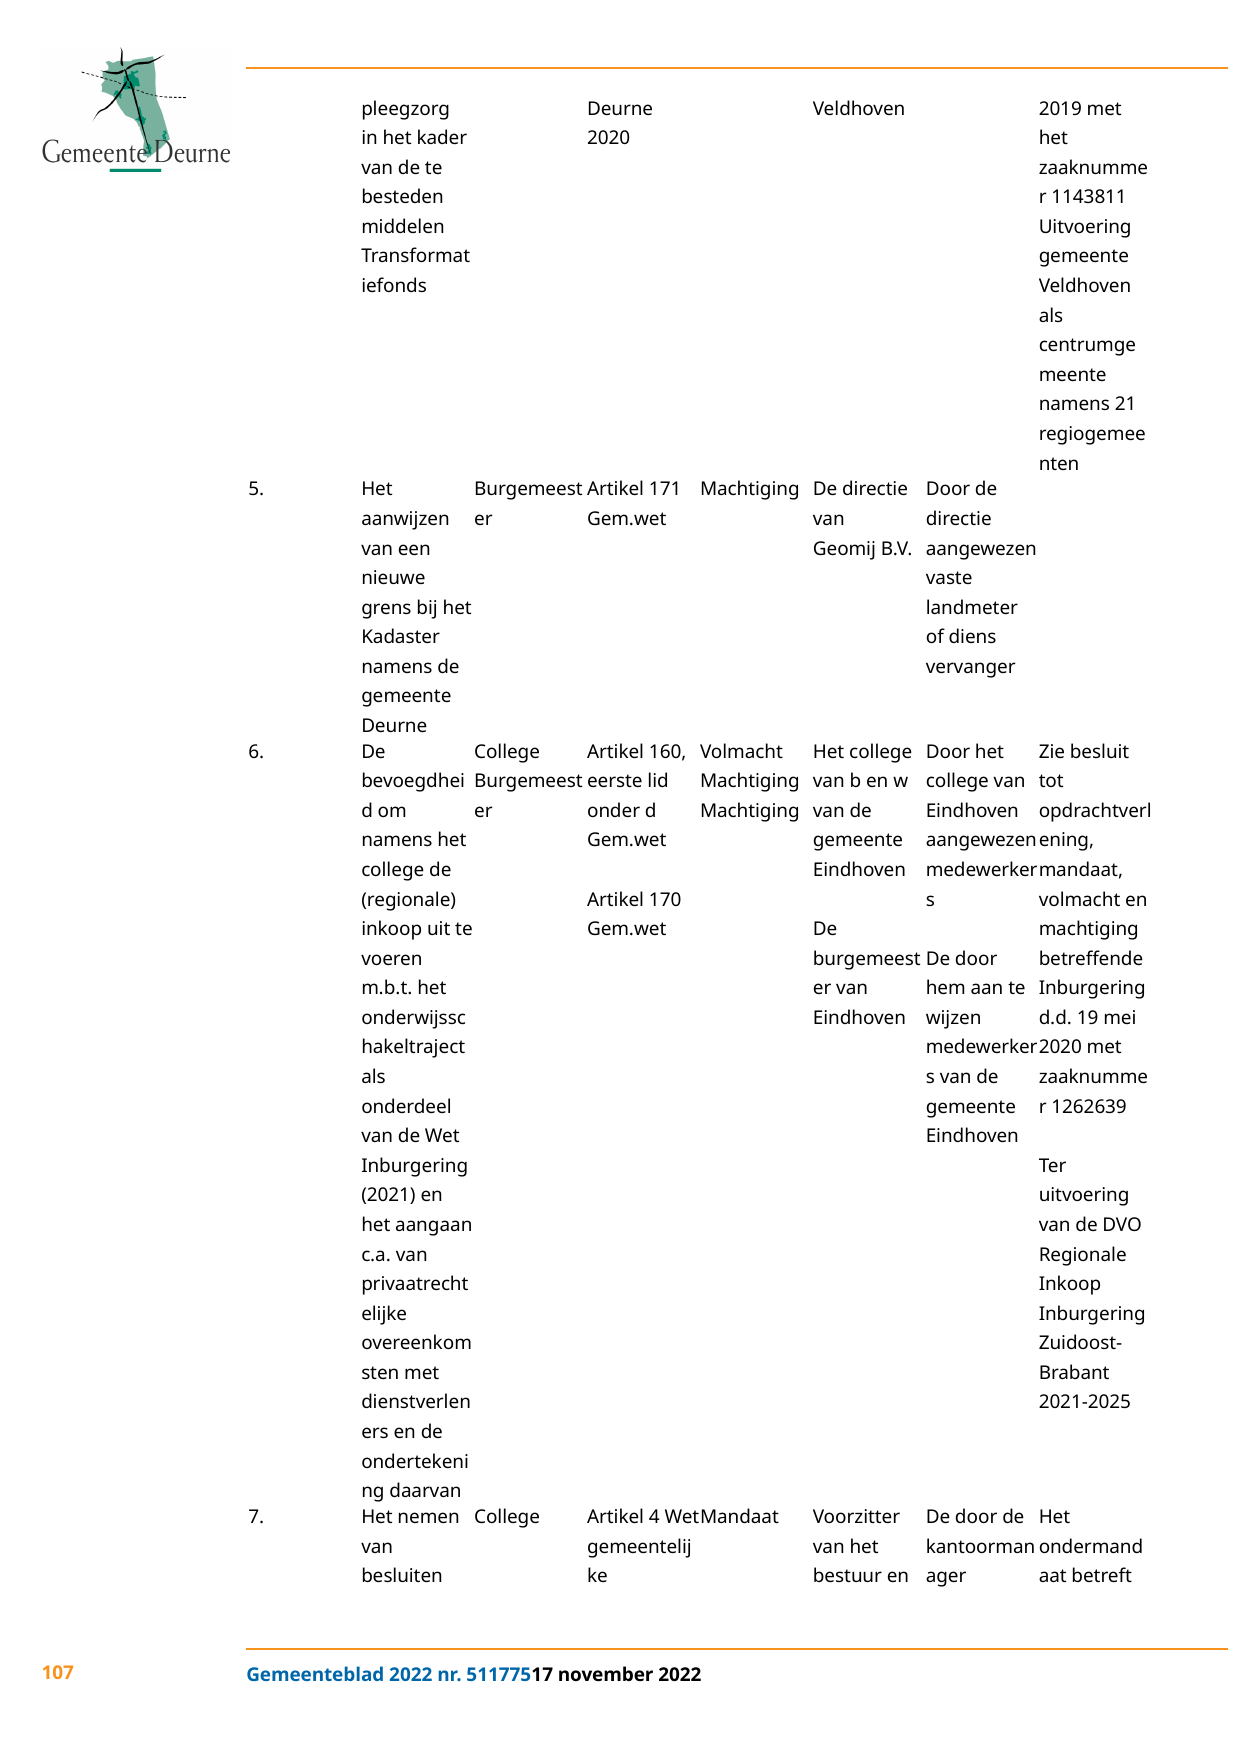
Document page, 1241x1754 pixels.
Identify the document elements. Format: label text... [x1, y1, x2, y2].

table_cell Door het college van Eindhoven aangewezen medewerkers De door hem aan te wijzen medewerkers van de gemeente Eindhoven [926, 738, 1038, 1503]
table_cell Artikel 171 Gem.wet [587, 476, 700, 738]
table_cell College Burgemeester [474, 738, 587, 1503]
table_cell Het aanwijzen van een nieuwe grens bij het Kadaster namens de gemeente Deurne [361, 476, 474, 738]
table_cell College [474, 1503, 587, 1588]
table_cell De door de kantoormanager [926, 1503, 1038, 1588]
table_cell Volmacht Machtiging Machtiging [700, 738, 813, 1503]
table_cell Het college van b en w van de gemeente Eindhoven De burgemeester van Eindhoven [813, 738, 926, 1503]
table_cell Door de directie aangewezen vaste landmeter of diens vervanger [926, 476, 1038, 738]
table_cell Machtiging [700, 476, 813, 738]
picture [41, 47, 231, 172]
table_cell Voorzitter van het bestuur en [813, 1503, 926, 1588]
table_cell 6. [248, 738, 361, 1503]
table_cell [1039, 476, 1152, 738]
table_cell 5. [248, 476, 361, 738]
table_cell 7. [248, 1503, 361, 1588]
table_cell Het nemen van besluiten [361, 1503, 474, 1588]
table_cell De directie van Geomij B.V. [813, 476, 926, 738]
table_cell Artikel 4 Wet gemeentelijke [587, 1503, 700, 1588]
table_cell pleegzorg in het kader van de te besteden middelen Transformatiefonds [361, 95, 474, 476]
table_cell [926, 95, 1038, 476]
table_cell Het ondermandaat betreft [1039, 1503, 1152, 1588]
table_cell Artikel 160, eerste lid onder d Gem.wet Artikel 170 Gem.wet [587, 738, 700, 1503]
table_cell Burgemeester [474, 476, 587, 738]
table_cell Zie besluit tot opdrachtverlening, mandaat, volmacht en machtiging betreffende Inburgering d.d. 19 mei 2020 met zaaknummer 1262639 Ter uitvoering van de DVO Regionale Inkoop Inburgering Zuidoost-Brabant 2021-2025 [1039, 738, 1152, 1503]
table_cell [248, 95, 361, 476]
table_cell [700, 95, 813, 476]
table_cell 2019 met het zaaknummer 1143811 Uitvoering gemeente Veldhoven als centrumgemeente namens 21 regiogemeenten [1039, 95, 1152, 476]
table_cell Deurne 2020 [587, 95, 700, 476]
table_cell Veldhoven [813, 95, 926, 476]
table_cell De bevoegdheid om namens het college de (regionale) inkoop uit te voeren m.b.t. het onderwijsschakeltraject als onderdeel van de Wet Inburgering (2021) en het aangaan c.a. van privaatrechtelijke overeenkomsten met dienstverleners en de ondertekening daarvan [361, 738, 474, 1503]
table_cell Mandaat [700, 1503, 813, 1588]
table_cell [474, 95, 587, 476]
